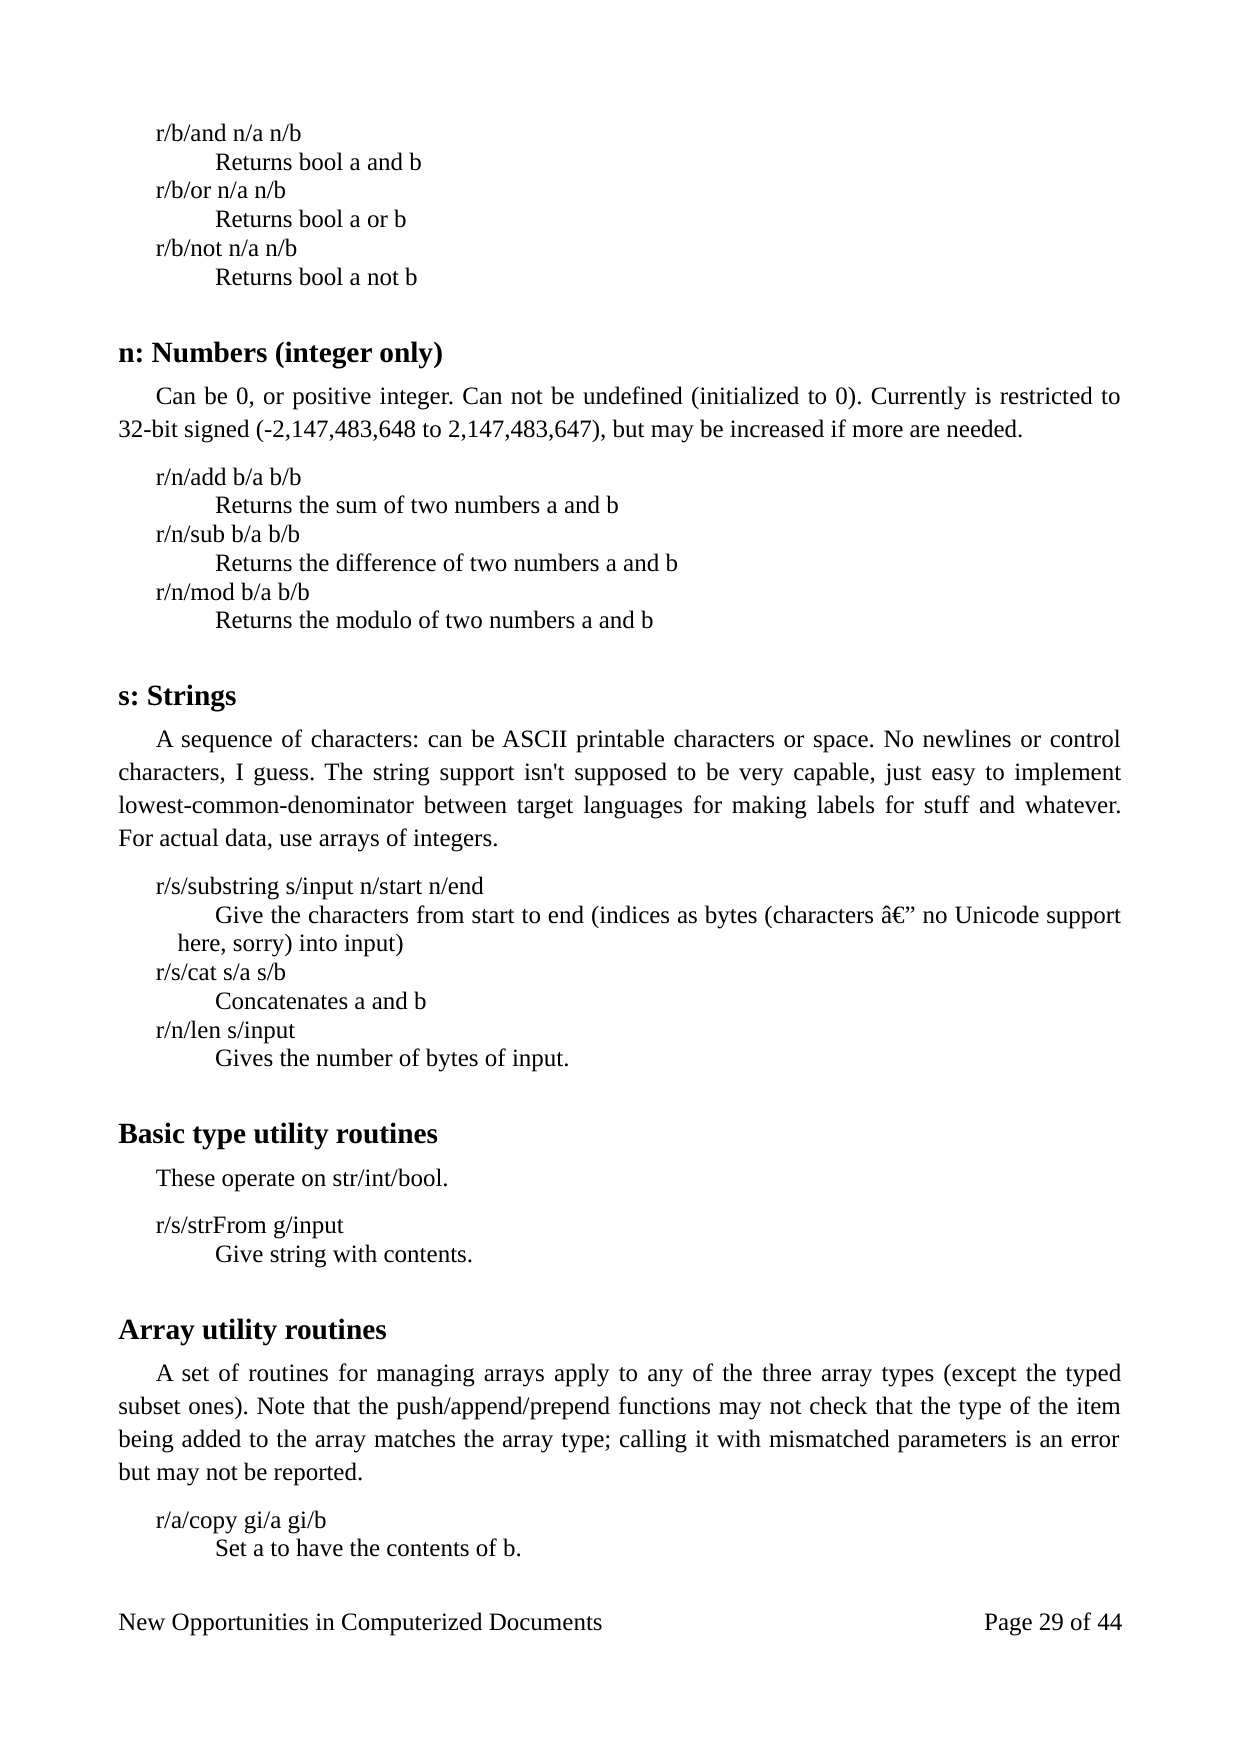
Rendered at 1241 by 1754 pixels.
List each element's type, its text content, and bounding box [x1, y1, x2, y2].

subtitle r/s/substring s/input n/start n/end [118, 871, 1122, 900]
text These operate on str/int/bool. [118, 1163, 1122, 1191]
list Returns bool a and b [177, 147, 1122, 176]
list Concatenates a and b [177, 986, 1122, 1015]
subtitle s: Strings [118, 678, 1122, 712]
subtitle Array utility routines [118, 1312, 1122, 1346]
list Returns the difference of two numbers a and b [177, 548, 1122, 577]
subtitle r/b/not n/a n/b [118, 233, 1122, 262]
subtitle r/n/add b/a b/b [118, 462, 1122, 490]
list Returns the modulo of two numbers a and b [177, 605, 1122, 634]
subtitle r/n/len s/input [118, 1015, 1122, 1043]
text A set of routines for managing arrays apply to any of the three array types (except the typed subset ones). Note that the push/append/prepend functions may not check that the type of the item being added to the array matches the array type; calling it with mismatched parameters is an error but may not be reported. [118, 1358, 1122, 1486]
text A sequence of characters: can be ASCII printable characters or space. No newlines or control characters, I guess. The string support isn't supposed to be very capable, just easy to implement lowest-common-denominator between target languages for making labels for stuff and whatever. For actual data, use arrays of integers. [118, 724, 1122, 852]
subtitle r/s/cat s/a s/b [118, 957, 1122, 986]
subtitle Basic type utility routines [118, 1116, 1122, 1150]
subtitle r/n/mod b/a b/b [118, 577, 1122, 605]
list Returns bool a or b [177, 204, 1122, 233]
text Can be 0, or positive integer. Can not be undefined (initialized to 0). Currently is restricted to 32-bit signed (-2,147,483,648 to 2,147,483,647), but may be increased if more are needed. [118, 381, 1122, 443]
list Give the characters from start to end (indices as bytes (characters â€” no Unicode support here, sorry) into input) [177, 900, 1122, 957]
subtitle n: Numbers (integer only) [118, 335, 1122, 368]
subtitle r/b/or n/a n/b [118, 176, 1122, 204]
subtitle r/b/and n/a n/b [118, 118, 1122, 147]
subtitle r/n/sub b/a b/b [118, 519, 1122, 548]
list Gives the number of bytes of input. [177, 1043, 1122, 1072]
list Set a to have the contents of b. [177, 1533, 1122, 1562]
list Give string with contents. [177, 1239, 1122, 1268]
list Returns the sum of two numbers a and b [177, 490, 1122, 519]
subtitle r/s/strFrom g/input [118, 1210, 1122, 1239]
subtitle r/a/copy gi/a gi/b [118, 1505, 1122, 1533]
list Returns bool a not b [177, 262, 1122, 291]
